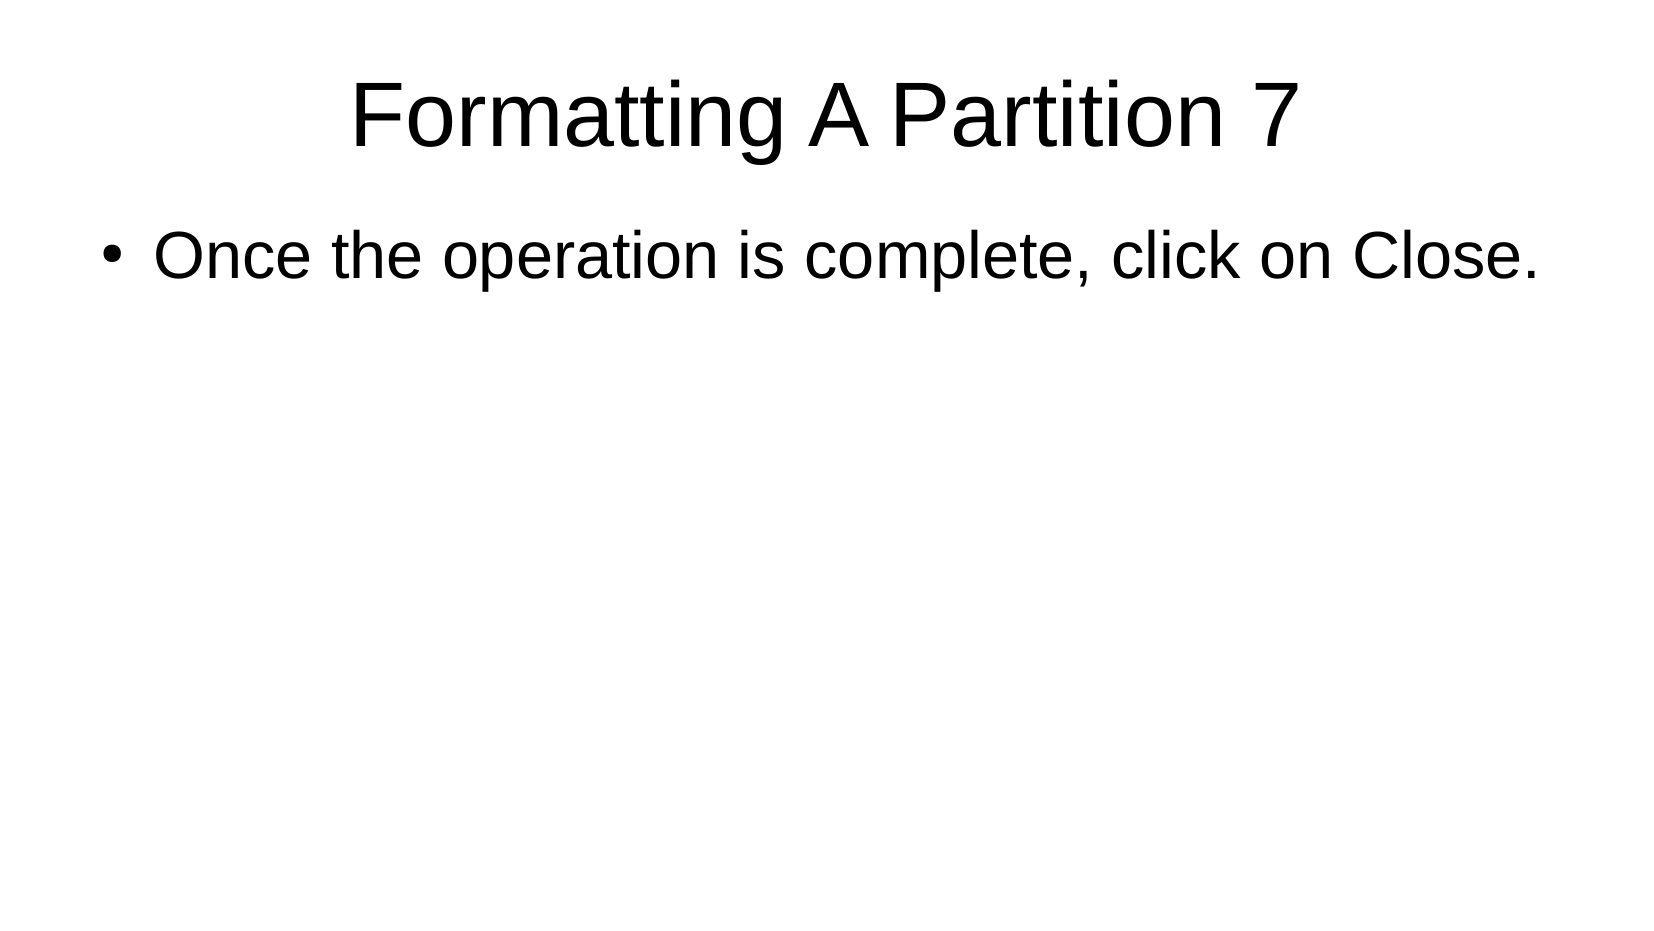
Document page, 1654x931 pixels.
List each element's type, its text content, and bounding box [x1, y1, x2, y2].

list Once the operation is complete, click on Close. [82, 217, 1571, 758]
title Formatting A Partition 7 [82, 37, 1571, 193]
